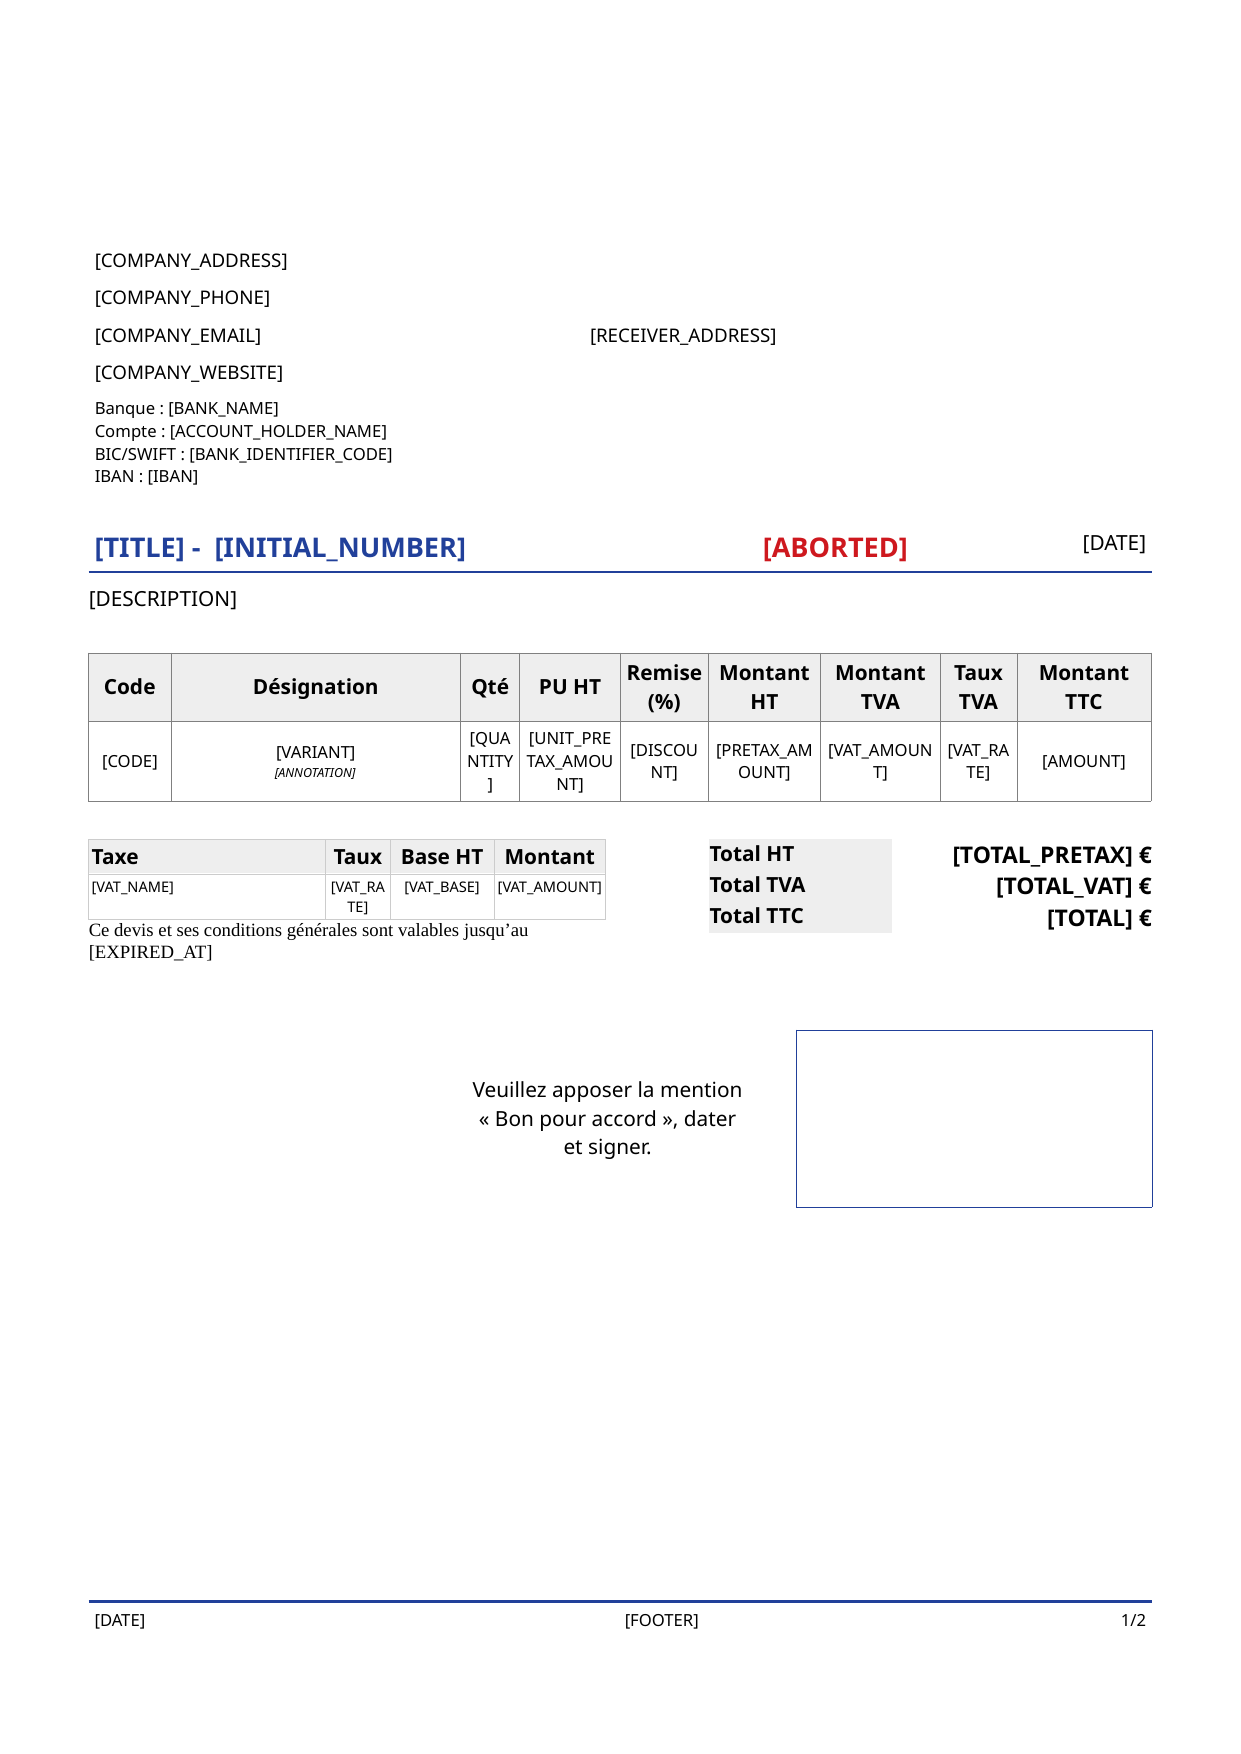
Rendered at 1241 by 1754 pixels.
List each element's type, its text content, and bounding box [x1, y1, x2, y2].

table_cell [PRETAX_AMOUNT] [709, 722, 820, 801]
table_cell Total TVA [709, 870, 892, 902]
table_header PU HT [520, 654, 620, 721]
table_cell [AMOUNT] [1018, 722, 1151, 801]
table_cell [VAT_BASE] [391, 875, 494, 919]
table_cell [VAT_RATE] [941, 722, 1017, 801]
table_header [DATE] [945, 523, 1152, 571]
table_cell [TOTAL] € [892, 902, 1152, 933]
table_header [TITLE] - [INITIAL_NUMBER] [89, 523, 726, 571]
table_cell [VAT_RATE] [326, 875, 390, 919]
table_header Veuillez apposer la mention « Bon pour accord », dater et signer. [419, 1030, 796, 1207]
table_header Base HT [391, 840, 494, 873]
table_cell [CODE] [89, 722, 171, 801]
table_cell [UNIT_PRETAX_AMOUNT] [520, 722, 620, 801]
table_header Désignation [172, 654, 460, 721]
table_header Total HT [709, 839, 892, 870]
table_cell [COMPANY_WEBSITE] [89, 354, 584, 391]
table_cell [VARIANT] [ANNOTATION] [172, 722, 460, 801]
table_header Taxe [89, 840, 325, 873]
table_cell [VAT_AMOUNT] [821, 722, 940, 801]
table_header [RECEIVER_ADDRESS] [584, 117, 1151, 494]
table_header Qté [461, 654, 519, 721]
table_header [797, 1031, 1152, 1207]
table_header Montant HT [709, 654, 820, 721]
table_cell [VAT_NAME] [89, 875, 325, 919]
table_cell Total TTC [709, 902, 892, 933]
table_cell [QUANTITY] [461, 722, 519, 801]
table_header Taux [326, 840, 390, 873]
text Ce devis et ses conditions générales sont valables jusqu’au [EXPIRED_AT] [88, 920, 605, 962]
table_header Montant [495, 840, 605, 873]
table_cell [COMPANY_EMAIL] [89, 316, 584, 353]
table_cell [DISCOUNT] [621, 722, 708, 801]
table_header Montant TTC [1018, 654, 1151, 721]
table_cell [VAT_AMOUNT] [495, 875, 605, 919]
table_cell [TOTAL_VAT] € [892, 870, 1152, 902]
table_header [COMPANY_ADDRESS] [89, 117, 584, 279]
table_cell Banque : [BANK_NAME] Compte : [ACCOUNT_HOLDER_NAME] BIC/SWIFT : [BANK_IDENTIFIER_CODE] IBAN : [IBAN] [89, 391, 584, 494]
table_header Taux TVA [941, 654, 1017, 721]
table_header Remise (%) [621, 654, 708, 721]
table_header [ABORTED] [726, 523, 945, 571]
table_header [TOTAL_PRETAX] € [892, 839, 1152, 870]
table_header Montant TVA [821, 654, 940, 721]
picture [94, 123, 219, 248]
table_cell [COMPANY_PHONE] [89, 279, 584, 316]
text [DESCRIPTION] [88, 584, 1152, 613]
table_header Code [89, 654, 171, 721]
